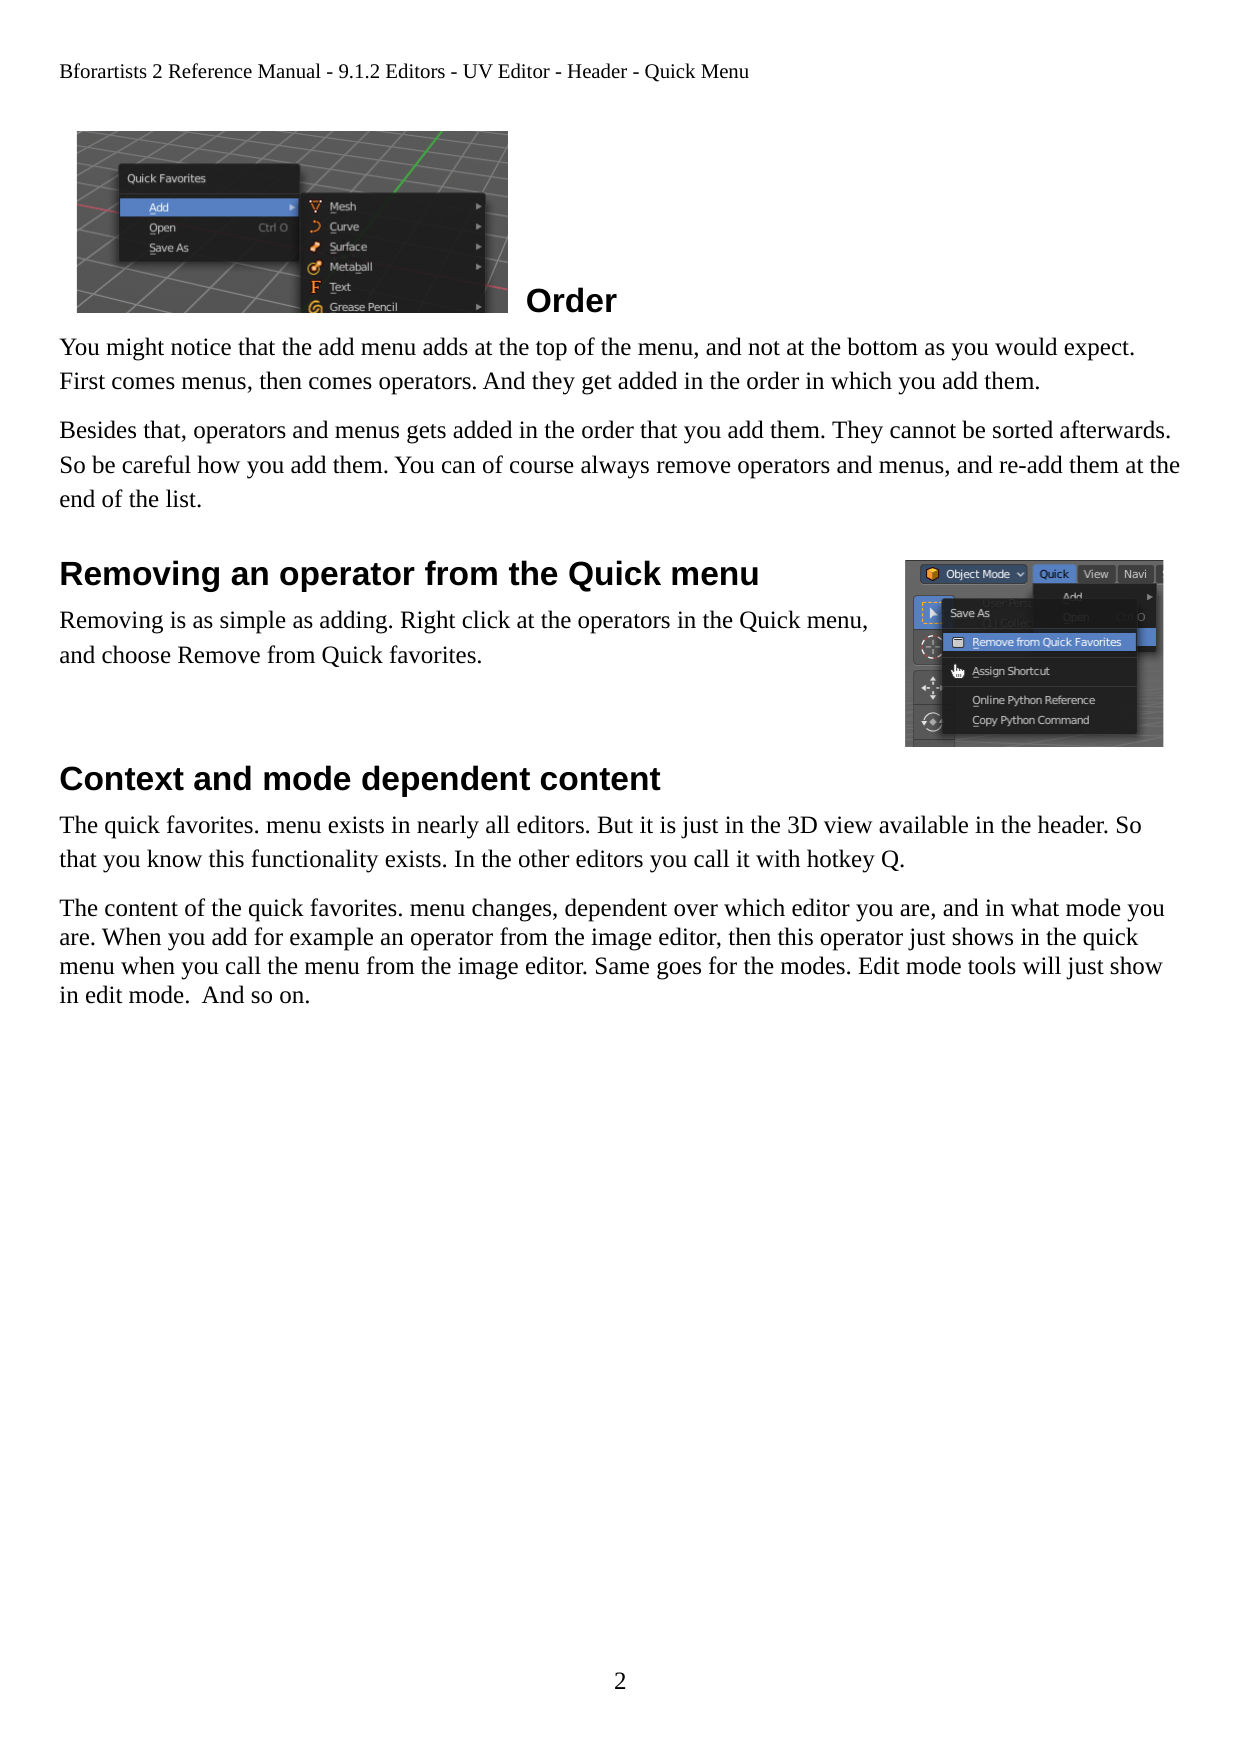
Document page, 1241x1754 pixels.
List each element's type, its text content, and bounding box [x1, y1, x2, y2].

text You might notice that the add menu adds at the top of the menu, and not at the bottom as you would expect. First comes menus, then comes operators. And they get added in the order in which you add them. [59, 332, 1181, 395]
picture [905, 560, 1164, 747]
subtitle Order [59, 281, 1181, 319]
text The content of the quick favorites. menu changes, dependent over which editor you are, and in what mode you are. When you add for example an operator from the image editor, then this operator just shows in the quick menu when you call the menu from the image editor. Same goes for the modes. Edit mode tools will just show in edit mode. And so on. [59, 893, 1181, 1008]
text Besides that, operators and menus gets added in the order that you add them. They cannot be sorted afterwards. So be careful how you add them. You can of course always remove operators and menus, and re-add them at the end of the list. [59, 415, 1181, 513]
subtitle Removing an operator from the Quick menu [59, 554, 1181, 593]
picture [76, 131, 508, 313]
text Removing is as simple as adding. Right click at the operators in the Quick menu, and choose Remove from Quick favorites. [59, 605, 905, 668]
text The quick favorites. menu exists in nearly all editors. But it is just in the 3D view available in the header. So that you know this functionality exists. In the other editors you call it with hotkey Q. [59, 810, 1181, 873]
subtitle Context and mode dependent content [59, 759, 1181, 797]
